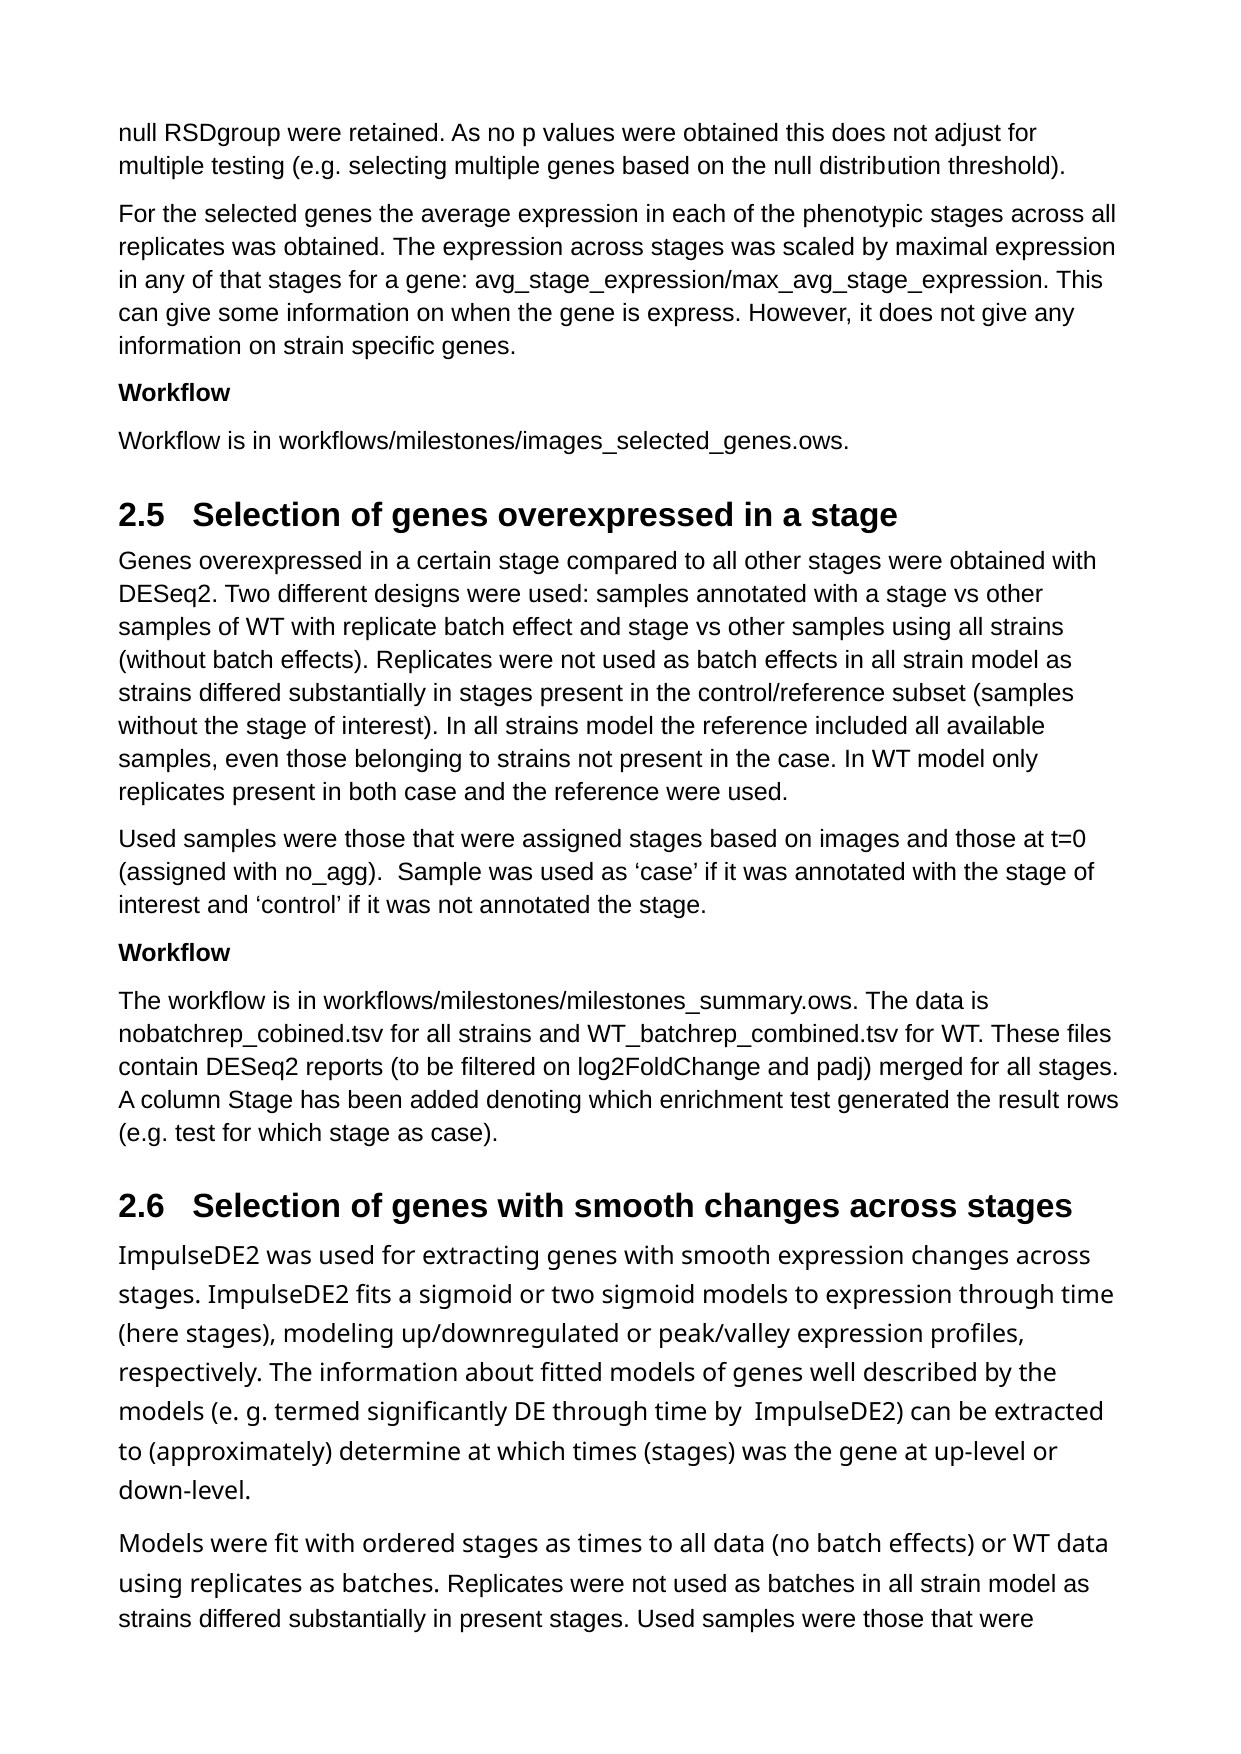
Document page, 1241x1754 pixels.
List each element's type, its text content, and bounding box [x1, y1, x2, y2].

text The workflow is in workflows/milestones/milestones_summary.ows. The data is nobatchrep_cobined.tsv for all strains and WT_batchrep_combined.tsv for WT. These files contain DESeq2 reports (to be filtered on log2FoldChange and padj) merged for all stages. A column Stage has been added denoting which enrichment test generated the result rows (e.g. test for which stage as case). [118, 986, 1122, 1146]
text Genes overexpressed in a certain stage compared to all other stages were obtained with DESeq2. Two different designs were used: samples annotated with a stage vs other samples of WT with replicate batch effect and stage vs other samples using all strains (without batch effects). Replicates were not used as batch effects in all strain model as strains differed substantially in stages present in the control/reference subset (samples without the stage of interest). In all strains model the reference included all available samples, even those belonging to strains not present in the case. In WT model only replicates present in both case and the reference were used. [118, 546, 1122, 806]
text ImpulseDE2 was used for extracting genes with smooth expression changes across stages. ImpulseDE2 fits a sigmoid or two sigmoid models to expression through time (here stages), modeling up/downregulated or peak/valley expression profiles, respectively. The information about fitted models of genes well described by the models (e. g. termed significantly DE through time by ImpulseDE2) can be extracted to (approximately) determine at which times (stages) was the gene at up-level or down-level. [118, 1237, 1122, 1506]
subtitle Selection of genes overexpressed in a stage [118, 494, 1122, 533]
text null RSDgroup were retained. As no p values were obtained this does not adjust for multiple testing (e.g. selecting multiple genes based on the null distribution threshold). [118, 118, 1122, 180]
text Workflow [118, 938, 1122, 967]
text Models were fit with ordered stages as times to all data (no batch effects) or WT data using replicates as batches. Replicates were not used as batches in all strain model as strains differed substantially in present stages. Used samples were those that were [118, 1526, 1122, 1632]
subtitle Selection of genes with smooth changes across stages [118, 1186, 1122, 1225]
text Used samples were those that were assigned stages based on images and those at t=0 (assigned with no_agg). Sample was used as ‘case’ if it was annotated with the stage of interest and ‘control’ if it was not annotated the stage. [118, 824, 1122, 919]
text Workflow is in workflows/milestones/images_selected_genes.ows. [118, 426, 1122, 455]
text For the selected genes the average expression in each of the phenotypic stages across all replicates was obtained. The expression across stages was scaled by maximal expression in any of that stages for a gene: avg_stage_expression/max_avg_stage_expression. This can give some information on when the gene is express. However, it does not give any information on strain specific genes. [118, 199, 1122, 359]
text Workflow [118, 378, 1122, 407]
